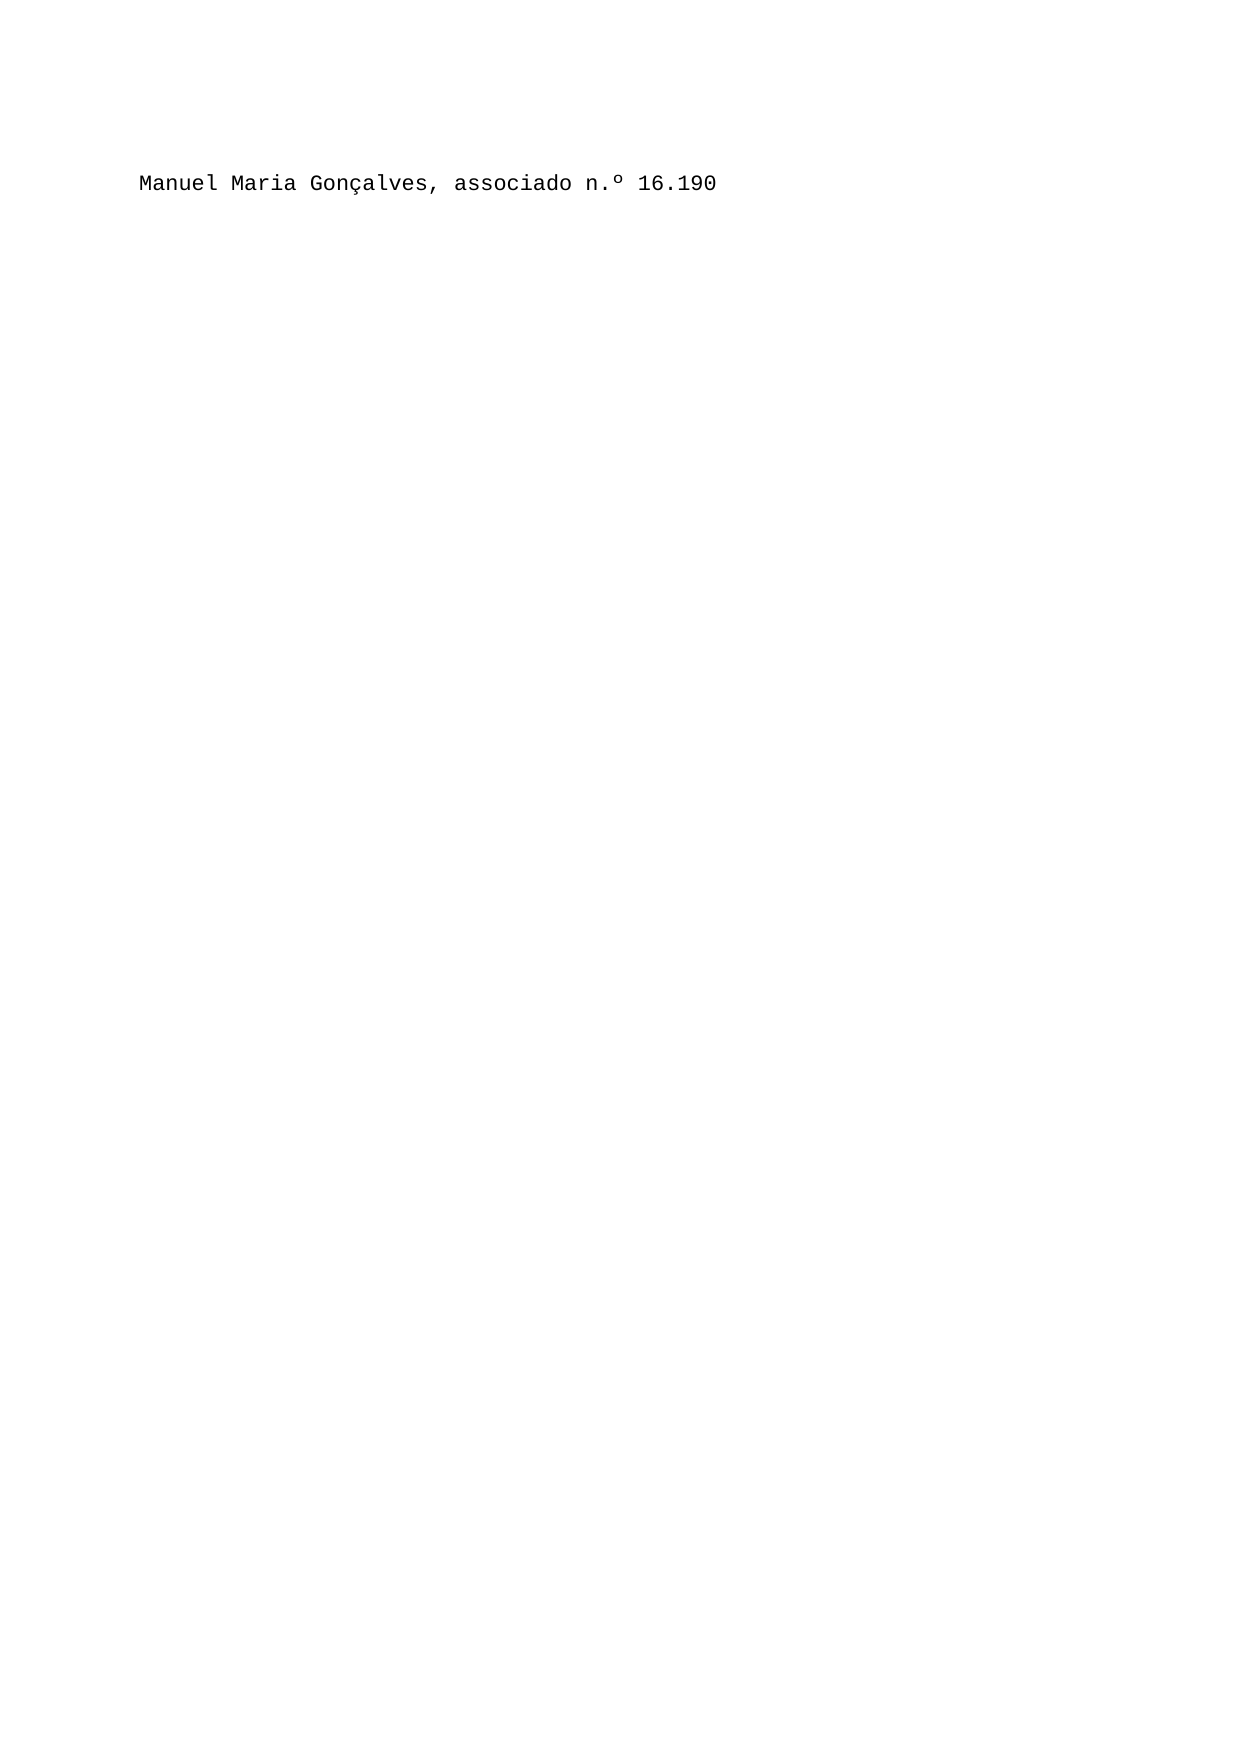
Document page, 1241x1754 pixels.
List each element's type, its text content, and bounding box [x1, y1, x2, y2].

text Manuel Maria Gonçalves, associado n.º 16.190 [139, 172, 1101, 197]
